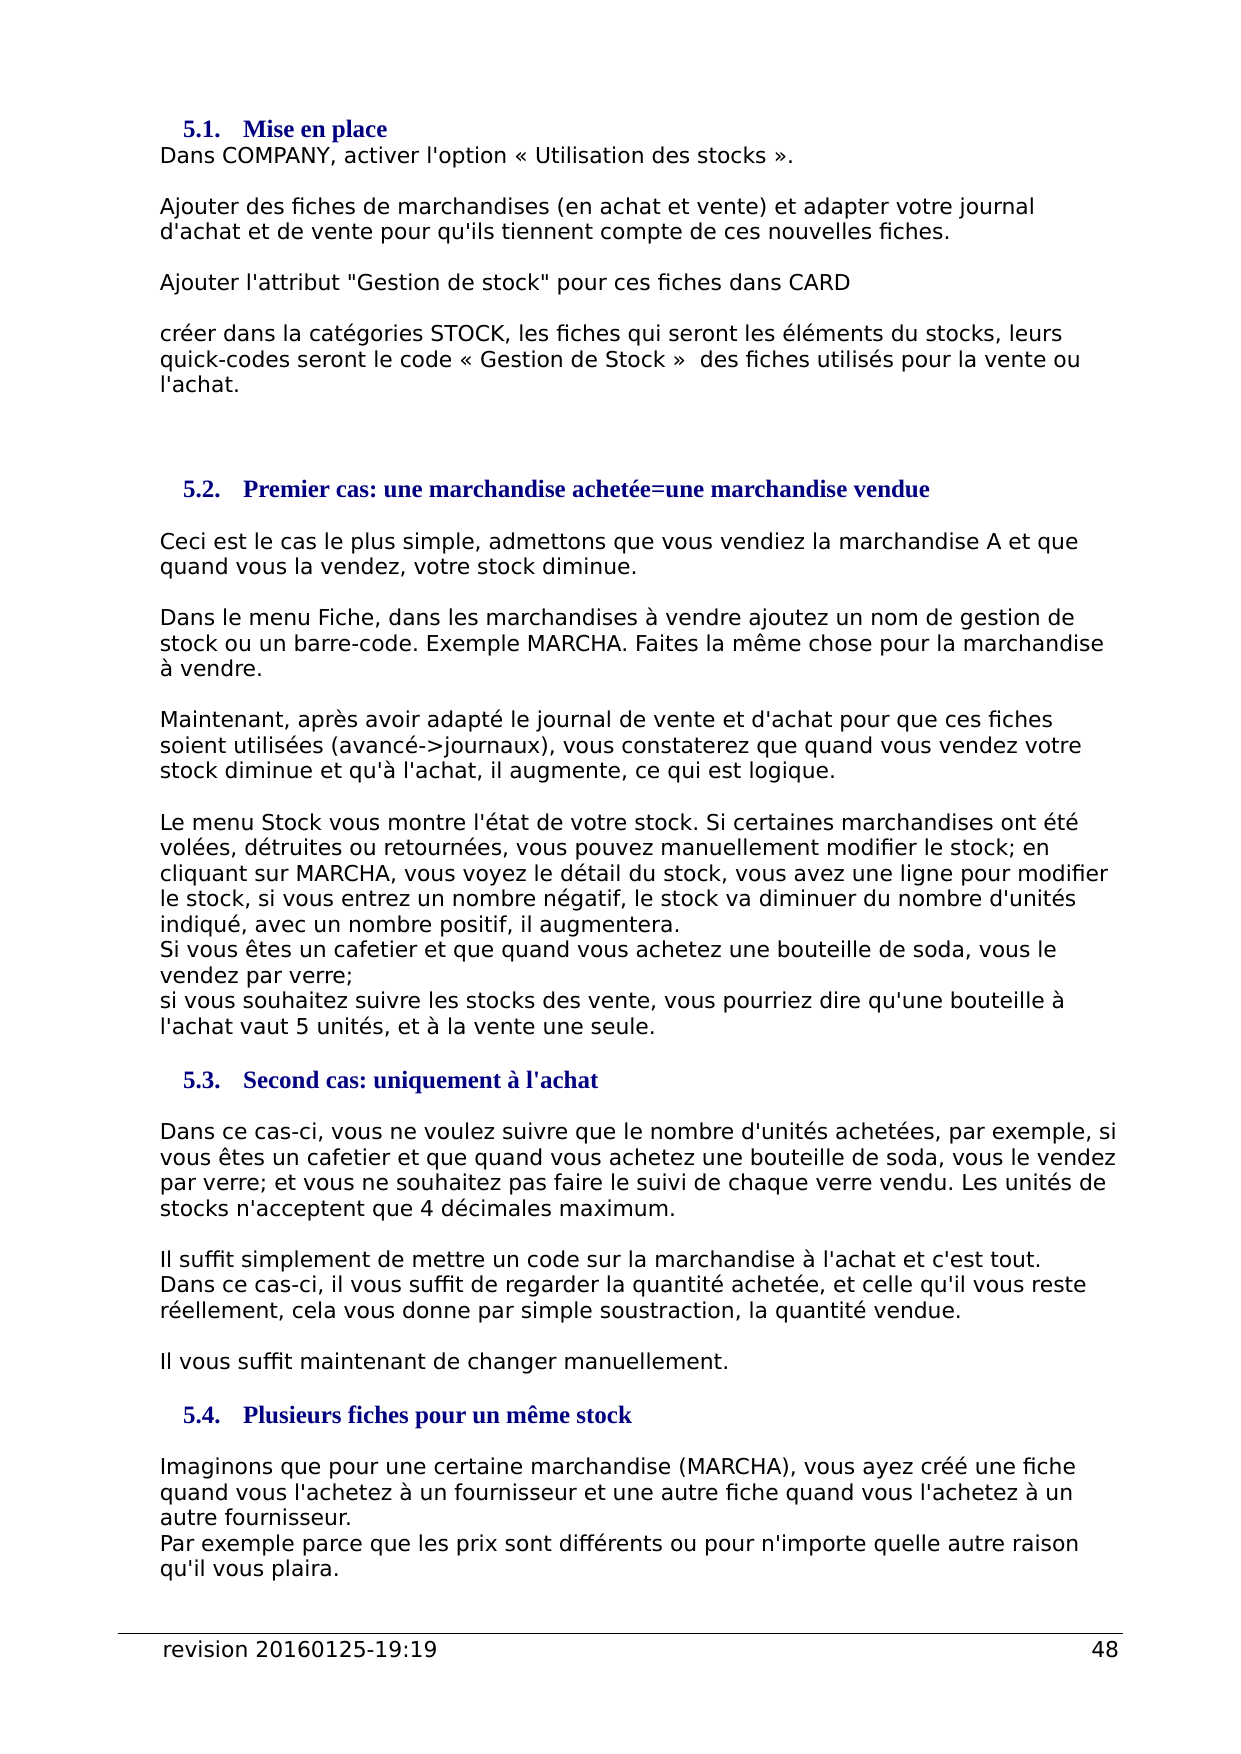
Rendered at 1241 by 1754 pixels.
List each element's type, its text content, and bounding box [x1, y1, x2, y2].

subtitle Plusieurs fiches pour un même stock [177, 1400, 1123, 1428]
text Dans le menu Fiche, dans les marchandises à vendre ajoutez un nom de gestion de stock ou un barre-code. Exemple MARCHA. Faites la même chose pour la marchandise à vendre. [159, 605, 1123, 682]
text Maintenant, après avoir adapté le journal de vente et d'achat pour que ces fiches soient utilisées (avancé->journaux), vous constaterez que quand vous vendez votre stock diminue et qu'à l'achat, il augmente, ce qui est logique. [159, 707, 1123, 784]
text Ajouter des fiches de marchandises (en achat et vente) et adapter votre journal d'achat et de vente pour qu'ils tiennent compte de ces nouvelles fiches. [159, 194, 1123, 245]
subtitle Premier cas: une marchandise achetée=une marchandise vendue [177, 474, 1123, 503]
text Ajouter l'attribut "Gestion de stock" pour ces fiches dans CARD [159, 270, 1123, 296]
text si vous souhaitez suivre les stocks des vente, vous pourriez dire qu'une bouteille à l'achat vaut 5 unités, et à la vente une seule. [159, 988, 1123, 1039]
text créer dans la catégories STOCK, les fiches qui seront les éléments du stocks, leurs quick-codes seront le code « Gestion de Stock » des fiches utilisés pour la vente ou l'achat. [159, 321, 1123, 398]
text Le menu Stock vous montre l'état de votre stock. Si certaines marchandises ont été volées, détruites ou retournées, vous pouvez manuellement modifier le stock; en cliquant sur MARCHA, vous voyez le détail du stock, vous avez une ligne pour modifier le stock, si vous entrez un nombre négatif, le stock va diminuer du nombre d'unités indiqué, avec un nombre positif, il augmentera. [159, 809, 1123, 937]
subtitle Second cas: uniquement à l'achat [177, 1065, 1123, 1093]
subtitle Mise en place [177, 114, 1123, 143]
text Dans COMPANY, activer l'option « Utilisation des stocks ». [159, 143, 1123, 168]
text Par exemple parce que les prix sont différents ou pour n'importe quelle autre raison qu'il vous plaira. [159, 1531, 1123, 1582]
text Imaginons que pour une certaine marchandise (MARCHA), vous ayez créé une fiche quand vous l'achetez à un fournisseur et une autre fiche quand vous l'achetez à un autre fournisseur. [159, 1454, 1123, 1531]
text Dans ce cas-ci, il vous suffit de regarder la quantité achetée, et celle qu'il vous reste réellement, cela vous donne par simple soustraction, la quantité vendue. [159, 1272, 1123, 1323]
text Ceci est le cas le plus simple, admettons que vous vendiez la marchandise A et que quand vous la vendez, votre stock diminue. [159, 529, 1123, 580]
text Dans ce cas-ci, vous ne voulez suivre que le nombre d'unités achetées, par exemple, si vous êtes un cafetier et que quand vous achetez une bouteille de soda, vous le vendez par verre; et vous ne souhaitez pas faire le suivi de chaque verre vendu. Les unités de stocks n'acceptent que 4 décimales maximum. [159, 1119, 1123, 1221]
text Il vous suffit maintenant de changer manuellement. [159, 1349, 1123, 1374]
text Il suffit simplement de mettre un code sur la marchandise à l'achat et c'est tout. [159, 1247, 1123, 1272]
text Si vous êtes un cafetier et que quand vous achetez une bouteille de soda, vous le vendez par verre; [159, 937, 1123, 988]
